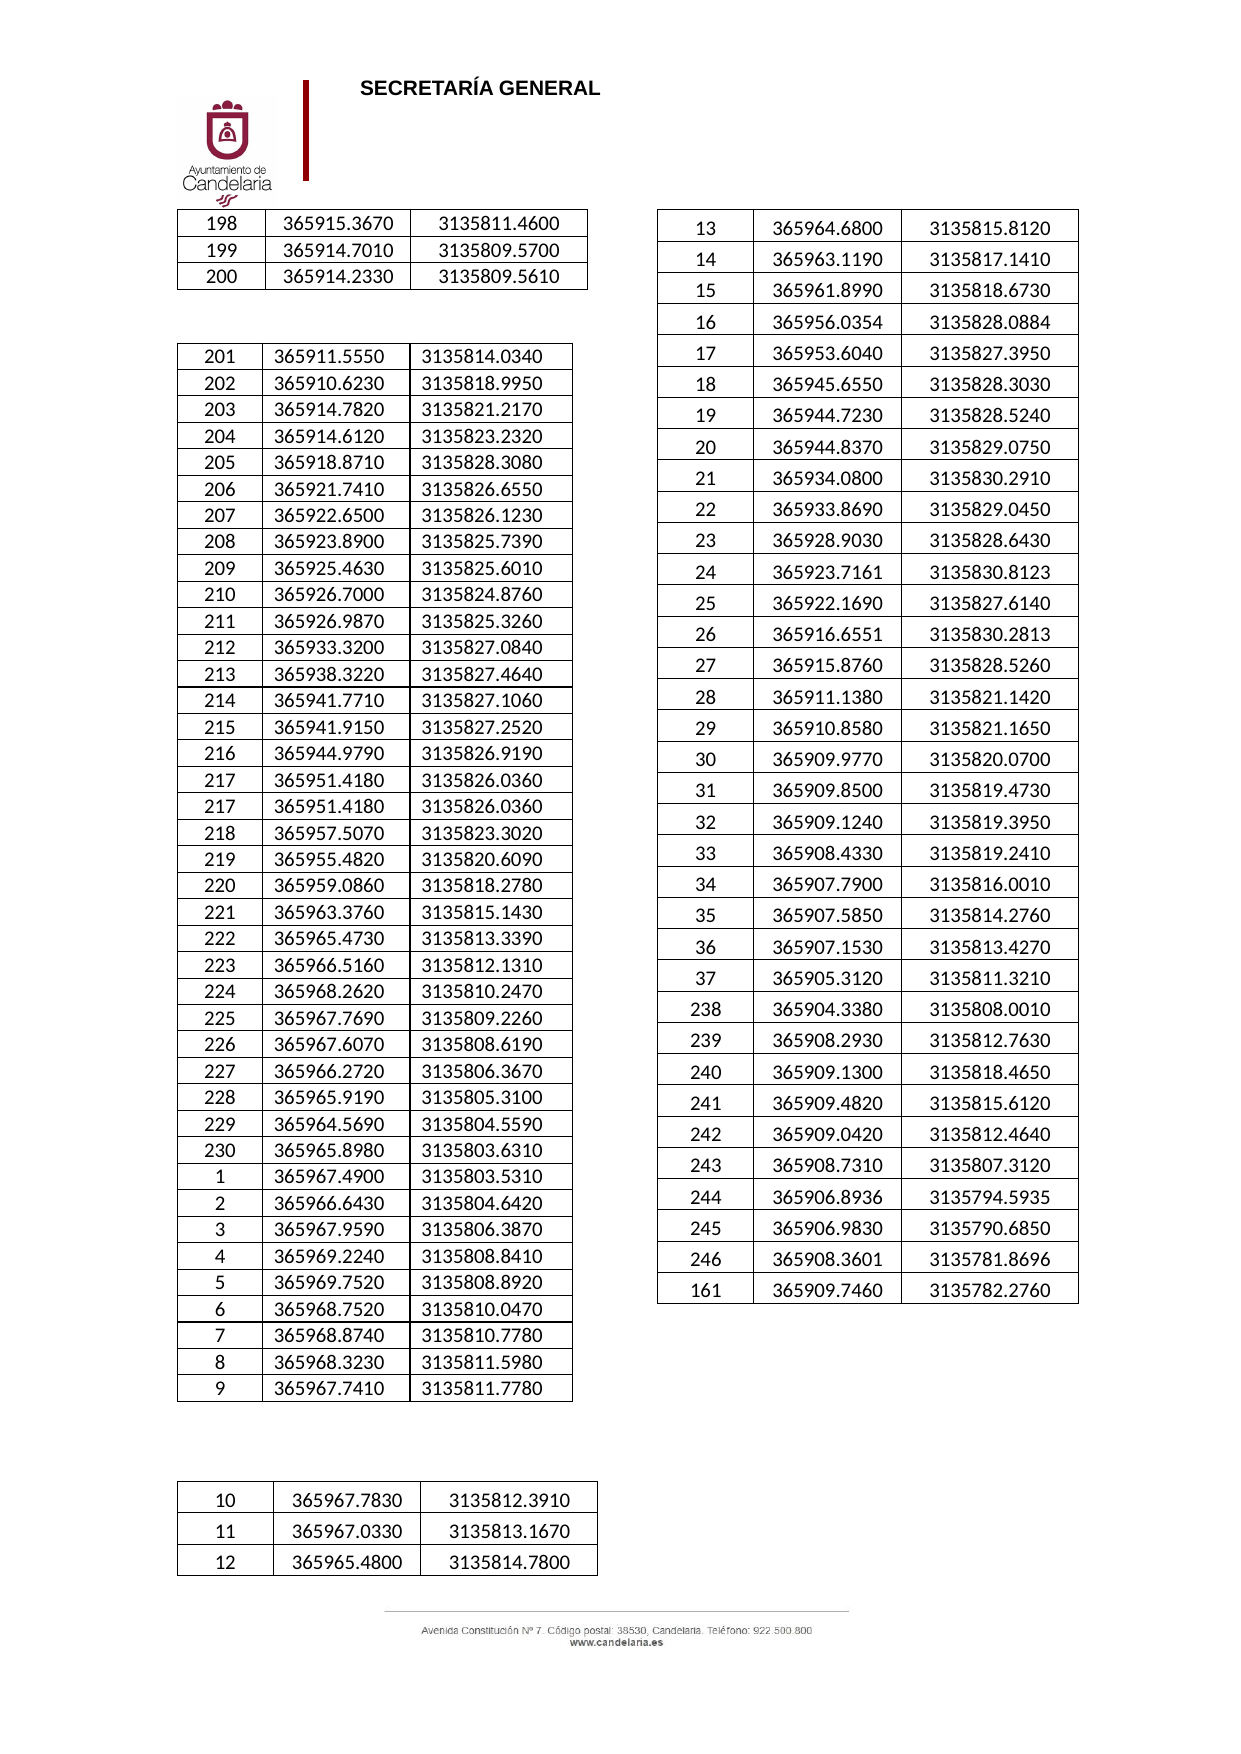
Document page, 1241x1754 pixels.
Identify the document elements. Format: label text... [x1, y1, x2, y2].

table_cell 365909.8500 [754, 773, 901, 803]
table_cell 365934.0800 [754, 460, 901, 491]
table_cell 3135818.6730 [902, 273, 1078, 303]
table_cell 17 [658, 335, 753, 366]
table_cell 3135827.0840 [411, 635, 572, 660]
table_cell 226 [178, 1031, 262, 1057]
table_cell 3 [178, 1217, 262, 1242]
table_cell 3135829.0750 [902, 429, 1078, 459]
table_cell 365923.8900 [263, 529, 409, 554]
table_cell 365933.8690 [754, 492, 901, 522]
table_cell 205 [178, 449, 262, 475]
table_cell 2 [178, 1190, 262, 1216]
table_cell 3135806.3870 [411, 1217, 572, 1242]
table_cell 3135825.6010 [411, 555, 572, 581]
table_cell 365909.7460 [754, 1273, 901, 1303]
table_cell 228 [178, 1084, 262, 1110]
table_cell 365941.7710 [263, 688, 409, 713]
table_cell 16 [658, 304, 753, 334]
table_cell 27 [658, 648, 753, 678]
table_cell 223 [178, 952, 262, 977]
table_cell 365910.6230 [263, 370, 409, 395]
table_cell 7 [178, 1323, 262, 1348]
table_cell 365969.7520 [263, 1270, 409, 1295]
table_cell 365907.7900 [754, 867, 901, 897]
table_cell 244 [658, 1179, 753, 1209]
table_cell 365968.2620 [263, 979, 409, 1004]
table_cell 365922.1690 [754, 585, 901, 616]
table_cell 25 [658, 585, 753, 616]
table_cell 3135827.6140 [902, 585, 1078, 616]
table_cell 365909.1240 [754, 804, 901, 834]
table_cell 3135826.0360 [411, 767, 572, 792]
table_cell 365914.6120 [263, 423, 409, 448]
table_cell 3135803.5310 [411, 1164, 572, 1189]
table_cell 211 [178, 608, 262, 633]
table_cell 243 [658, 1148, 753, 1178]
table_cell 365907.1530 [754, 929, 901, 959]
table_cell 220 [178, 873, 262, 898]
table_cell 365915.3670 [266, 210, 410, 236]
table_cell 3135823.3020 [411, 820, 572, 845]
table_cell 3135830.8123 [902, 554, 1078, 584]
table_cell 365905.3120 [754, 960, 901, 991]
table_cell 242 [658, 1117, 753, 1147]
table_cell 3135807.3120 [902, 1148, 1078, 1178]
table_cell 3135811.5980 [411, 1349, 572, 1374]
table_cell 217 [178, 793, 262, 819]
table_cell 224 [178, 979, 262, 1004]
table_cell 3135812.1310 [411, 952, 572, 977]
table_cell 365961.8990 [754, 273, 901, 303]
table_cell 3135827.1060 [411, 688, 572, 713]
table_cell 3135813.1670 [421, 1513, 597, 1543]
table_cell 365921.7410 [263, 476, 409, 501]
table_cell 37 [658, 960, 753, 991]
table_cell 365908.4330 [754, 835, 901, 866]
table_cell 365911.1380 [754, 679, 901, 709]
table_cell 3135808.8410 [411, 1243, 572, 1268]
table_cell 3135819.3950 [902, 804, 1078, 834]
table_cell 365956.0354 [754, 304, 901, 334]
table_cell 3135810.2470 [411, 979, 572, 1004]
table_cell 365968.7520 [263, 1296, 409, 1321]
table_cell 365925.4630 [263, 555, 409, 581]
table_cell 3135828.6430 [902, 523, 1078, 553]
table_cell 218 [178, 820, 262, 845]
table_cell 3135820.6090 [411, 846, 572, 872]
table_cell 3135815.6120 [902, 1085, 1078, 1116]
table_cell 3135809.5700 [411, 237, 587, 262]
table_cell 365967.4900 [263, 1164, 409, 1189]
table_cell 365967.0330 [274, 1513, 420, 1543]
table_cell 3135818.9950 [411, 370, 572, 395]
table_cell 208 [178, 529, 262, 554]
table_cell 3135811.4600 [411, 210, 587, 236]
table_cell 18 [658, 367, 753, 397]
table_cell 12 [178, 1545, 273, 1575]
table_cell 365966.5160 [263, 952, 409, 977]
table_cell 365918.8710 [263, 449, 409, 475]
table_cell 365914.2330 [266, 263, 410, 289]
table_cell 365967.7410 [263, 1375, 409, 1401]
table_cell 365965.9190 [263, 1084, 409, 1110]
table_cell 3135819.4730 [902, 773, 1078, 803]
table_cell 3135827.4640 [411, 661, 572, 686]
table_cell 3135815.8120 [902, 210, 1078, 241]
table_cell 36 [658, 929, 753, 959]
table_cell 26 [658, 617, 753, 647]
table_cell 6 [178, 1296, 262, 1321]
table_cell 3135819.2410 [902, 835, 1078, 866]
table_cell 213 [178, 661, 262, 686]
table_cell 3135820.0700 [902, 742, 1078, 772]
table_cell 3135814.7800 [421, 1545, 597, 1575]
table_cell 365922.6500 [263, 502, 409, 528]
table_cell 3135830.2813 [902, 617, 1078, 647]
table_cell 3135828.5260 [902, 648, 1078, 678]
table_cell 3135824.8760 [411, 582, 572, 607]
table_cell 239 [658, 1023, 753, 1053]
table_cell 365966.2720 [263, 1058, 409, 1083]
table_header 201 [178, 344, 262, 369]
table_cell 214 [178, 688, 262, 713]
table_cell 365955.4820 [263, 846, 409, 872]
table_cell 365967.7690 [263, 1005, 409, 1030]
table_cell 3135816.0010 [902, 867, 1078, 897]
table_cell 365963.3760 [263, 899, 409, 924]
table_cell 216 [178, 740, 262, 766]
table_cell 21 [658, 460, 753, 491]
table_cell 3135803.6310 [411, 1137, 572, 1163]
table_cell 3135825.3260 [411, 608, 572, 633]
table_cell 227 [178, 1058, 262, 1083]
table_cell 207 [178, 502, 262, 528]
table_header 365911.5550 [263, 344, 409, 369]
table_cell 202 [178, 370, 262, 395]
table_cell 3135821.1650 [902, 710, 1078, 741]
table_cell 3135830.2910 [902, 460, 1078, 491]
table_header 3135814.0340 [411, 344, 572, 369]
table_cell 365908.2930 [754, 1023, 901, 1053]
table_cell 365909.9770 [754, 742, 901, 772]
table_cell 3135809.2260 [411, 1005, 572, 1030]
table_cell 3135804.6420 [411, 1190, 572, 1216]
table_cell 241 [658, 1085, 753, 1116]
table_cell 33 [658, 835, 753, 866]
table_cell 3135811.7780 [411, 1375, 572, 1401]
table_cell 215 [178, 714, 262, 739]
table_cell 365965.4730 [263, 926, 409, 951]
table_cell 34 [658, 867, 753, 897]
table_cell 3135815.1430 [411, 899, 572, 924]
table_cell 9 [178, 1375, 262, 1401]
table_cell 365914.7820 [263, 396, 409, 422]
table_header 365967.7830 [274, 1482, 420, 1512]
table_cell 3135829.0450 [902, 492, 1078, 522]
table_cell 3135821.2170 [411, 396, 572, 422]
table_cell 3135817.1410 [902, 242, 1078, 272]
table_cell 3135814.2760 [902, 898, 1078, 928]
table_cell 365908.7310 [754, 1148, 901, 1178]
table_cell 240 [658, 1054, 753, 1084]
table_cell 3135805.3100 [411, 1084, 572, 1110]
table_cell 365914.7010 [266, 237, 410, 262]
table_cell 206 [178, 476, 262, 501]
table_cell 217 [178, 767, 262, 792]
table_cell 365967.6070 [263, 1031, 409, 1057]
table_cell 209 [178, 555, 262, 581]
table_cell 3135813.4270 [902, 929, 1078, 959]
table_cell 365915.8760 [754, 648, 901, 678]
table_cell 365906.8936 [754, 1179, 901, 1209]
table_cell 3135826.6550 [411, 476, 572, 501]
table_cell 20 [658, 429, 753, 459]
table_cell 198 [178, 210, 265, 236]
table_cell 365957.5070 [263, 820, 409, 845]
table_cell 15 [658, 273, 753, 303]
table_cell 3135826.1230 [411, 502, 572, 528]
table_cell 3135806.3670 [411, 1058, 572, 1083]
table_cell 365907.5850 [754, 898, 901, 928]
table_cell 365908.3601 [754, 1242, 901, 1272]
table_cell 210 [178, 582, 262, 607]
table_cell 5 [178, 1270, 262, 1295]
table_cell 365910.8580 [754, 710, 901, 741]
table_cell 14 [658, 242, 753, 272]
table_cell 365964.5690 [263, 1111, 409, 1136]
table_cell 365944.7230 [754, 398, 901, 428]
table_cell 3135781.8696 [902, 1242, 1078, 1272]
table_cell 199 [178, 237, 265, 262]
table_cell 203 [178, 396, 262, 422]
table_cell 3135828.3030 [902, 367, 1078, 397]
table_cell 365916.6551 [754, 617, 901, 647]
table_cell 3135818.4650 [902, 1054, 1078, 1084]
table_cell 365904.3380 [754, 992, 901, 1022]
table_cell 219 [178, 846, 262, 872]
table_cell 13 [658, 210, 753, 241]
table_cell 365909.0420 [754, 1117, 901, 1147]
table_cell 3135812.4640 [902, 1117, 1078, 1147]
table_cell 3135828.0884 [902, 304, 1078, 334]
table_cell 3135827.2520 [411, 714, 572, 739]
table_cell 365909.1300 [754, 1054, 901, 1084]
table_cell 32 [658, 804, 753, 834]
table_cell 365953.6040 [754, 335, 901, 366]
table_cell 8 [178, 1349, 262, 1374]
table_cell 3135794.5935 [902, 1179, 1078, 1209]
table_cell 3135818.2780 [411, 873, 572, 898]
table_cell 365926.7000 [263, 582, 409, 607]
table_cell 29 [658, 710, 753, 741]
table_cell 28 [658, 679, 753, 709]
table_cell 3135827.3950 [902, 335, 1078, 366]
table_cell 365944.8370 [754, 429, 901, 459]
table_cell 3135813.3390 [411, 926, 572, 951]
table_cell 4 [178, 1243, 262, 1268]
table_cell 365909.4820 [754, 1085, 901, 1116]
table_cell 365945.6550 [754, 367, 901, 397]
table_cell 3135790.6850 [902, 1210, 1078, 1241]
table_cell 365964.6800 [754, 210, 901, 241]
table_cell 1 [178, 1164, 262, 1189]
table_cell 31 [658, 773, 753, 803]
table_cell 3135811.3210 [902, 960, 1078, 991]
table_cell 3135810.7780 [411, 1323, 572, 1348]
table_cell 3135782.2760 [902, 1273, 1078, 1303]
table_cell 225 [178, 1005, 262, 1030]
table_cell 3135808.8920 [411, 1270, 572, 1295]
table_cell 3135812.7630 [902, 1023, 1078, 1053]
table_cell 3135804.5590 [411, 1111, 572, 1136]
table_cell 19 [658, 398, 753, 428]
table_cell 11 [178, 1513, 273, 1543]
table_header 10 [178, 1482, 273, 1512]
table_cell 3135825.7390 [411, 529, 572, 554]
table_cell 22 [658, 492, 753, 522]
table_cell 212 [178, 635, 262, 660]
table_cell 3135810.0470 [411, 1296, 572, 1321]
table_cell 222 [178, 926, 262, 951]
table_cell 365968.3230 [263, 1349, 409, 1374]
table_cell 35 [658, 898, 753, 928]
table_cell 365966.6430 [263, 1190, 409, 1216]
table_cell 3135808.6190 [411, 1031, 572, 1057]
table_cell 246 [658, 1242, 753, 1272]
table_cell 3135823.2320 [411, 423, 572, 448]
table_cell 365944.9790 [263, 740, 409, 766]
table_cell 200 [178, 263, 265, 289]
table_cell 365965.4800 [274, 1545, 420, 1575]
table_cell 229 [178, 1111, 262, 1136]
table_cell 221 [178, 899, 262, 924]
table_cell 365968.8740 [263, 1323, 409, 1348]
table_cell 230 [178, 1137, 262, 1163]
table_cell 3135828.5240 [902, 398, 1078, 428]
table_cell 3135808.0010 [902, 992, 1078, 1022]
table_cell 365941.9150 [263, 714, 409, 739]
table_cell 161 [658, 1273, 753, 1303]
table_cell 365965.8980 [263, 1137, 409, 1163]
table_cell 23 [658, 523, 753, 553]
table_cell 365933.3200 [263, 635, 409, 660]
table_cell 3135826.0360 [411, 793, 572, 819]
table_cell 365928.9030 [754, 523, 901, 553]
table_cell 3135821.1420 [902, 679, 1078, 709]
table_header 3135812.3910 [421, 1482, 597, 1512]
table_cell 365969.2240 [263, 1243, 409, 1268]
table_cell 365959.0860 [263, 873, 409, 898]
table_cell 30 [658, 742, 753, 772]
table_cell 365963.1190 [754, 242, 901, 272]
table_cell 365923.7161 [754, 554, 901, 584]
table_cell 3135828.3080 [411, 449, 572, 475]
table_cell 365951.4180 [263, 793, 409, 819]
table_cell 245 [658, 1210, 753, 1241]
table_cell 204 [178, 423, 262, 448]
table_cell 3135826.9190 [411, 740, 572, 766]
table_cell 365926.9870 [263, 608, 409, 633]
table_cell 365938.3220 [263, 661, 409, 686]
table_cell 238 [658, 992, 753, 1022]
table_cell 3135809.5610 [411, 263, 587, 289]
table_cell 365951.4180 [263, 767, 409, 792]
table_cell 24 [658, 554, 753, 584]
table_cell 365967.9590 [263, 1217, 409, 1242]
table_cell 365906.9830 [754, 1210, 901, 1241]
